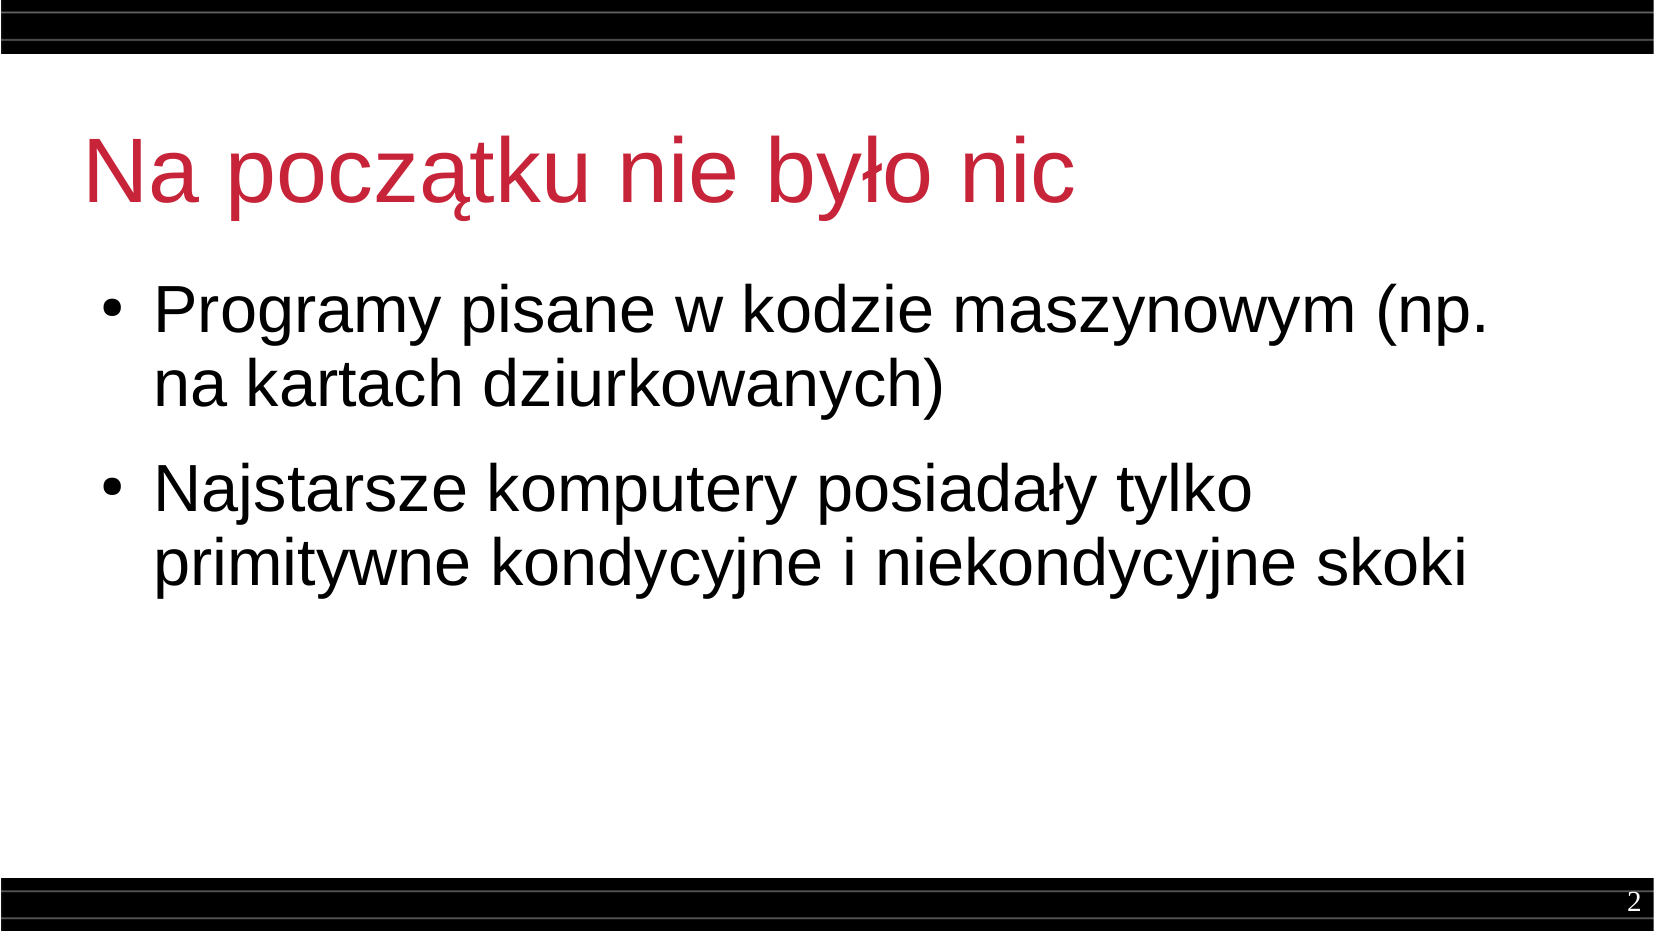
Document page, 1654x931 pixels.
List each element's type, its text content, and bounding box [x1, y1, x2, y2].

picture [1, 0, 1654, 54]
picture [1, 878, 1654, 931]
list Programy pisane w kodzie maszynowym (np. na kartach dziurkowanych) Najstarsze komputery posiadały tylko primitywne kondycyjne i niekondycyjne skoki [82, 271, 1571, 851]
title Na początku nie było nic [82, 92, 1571, 249]
